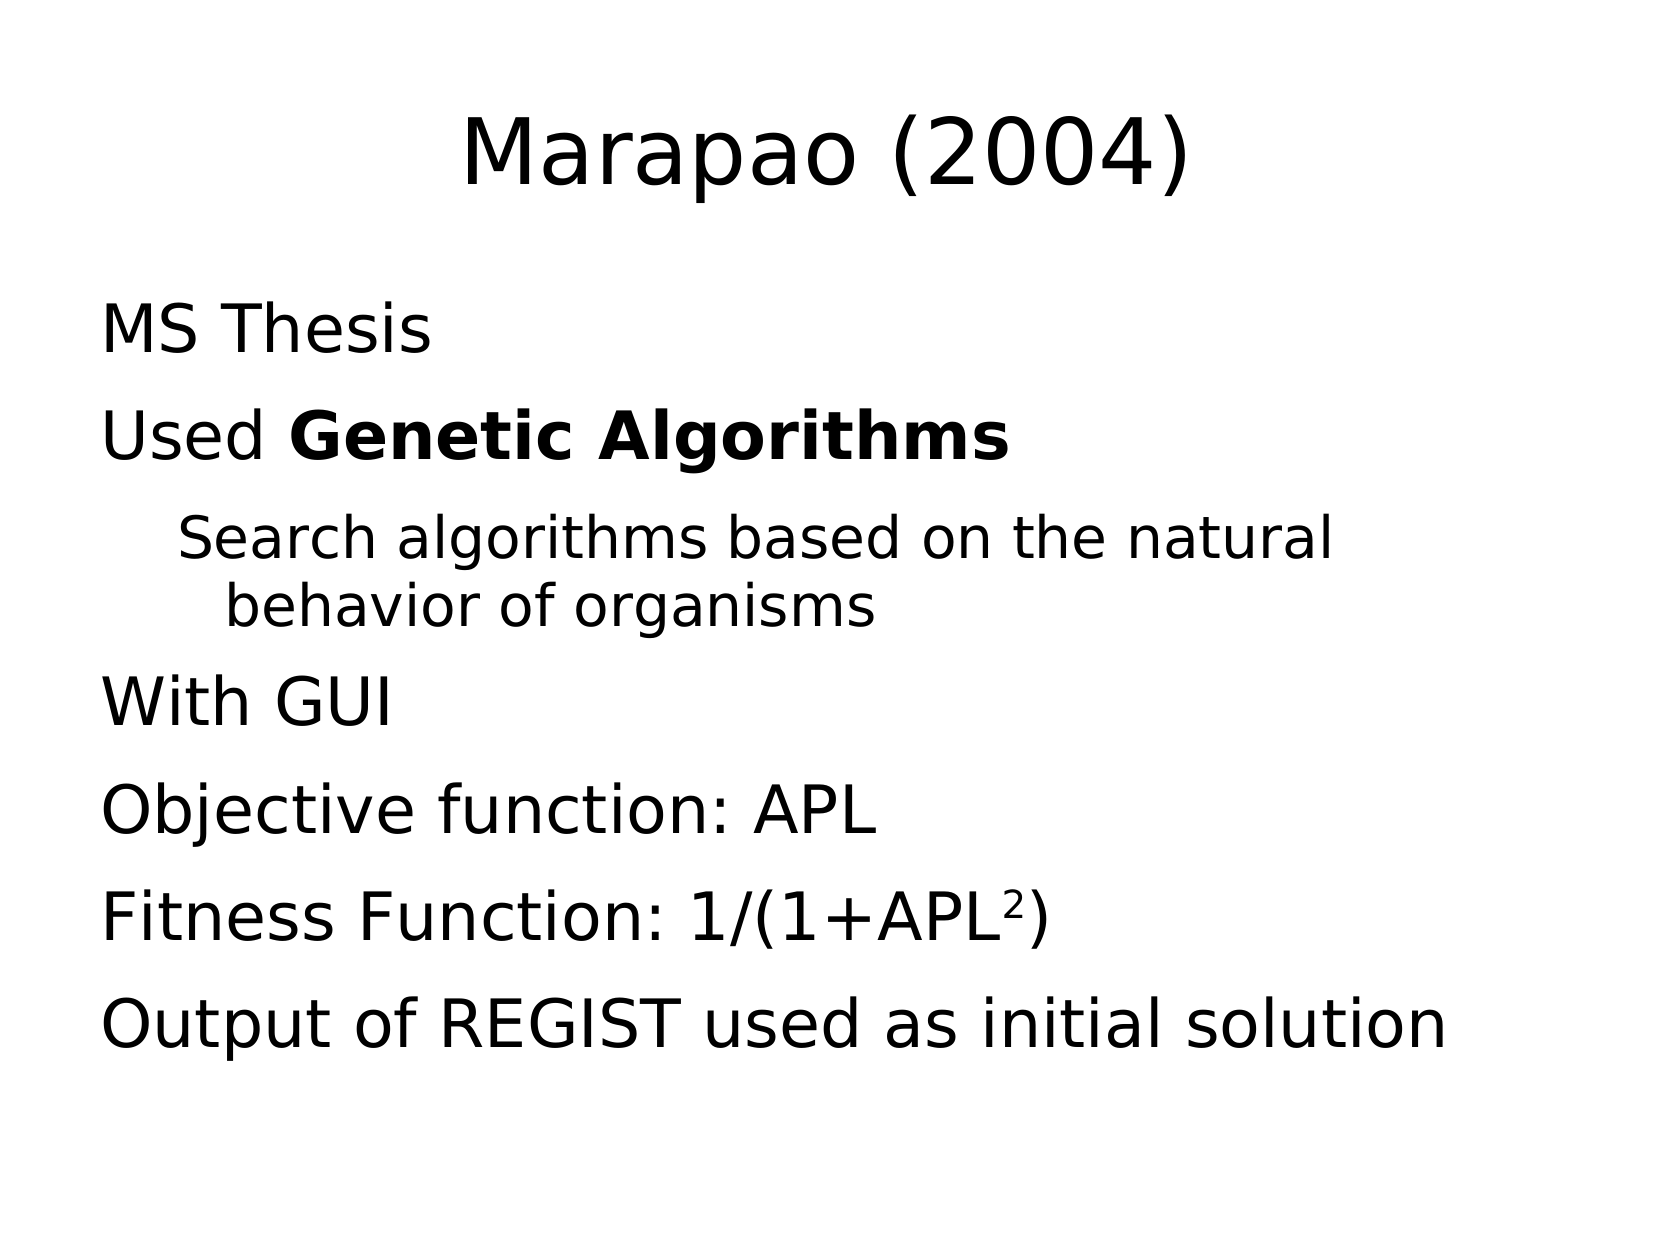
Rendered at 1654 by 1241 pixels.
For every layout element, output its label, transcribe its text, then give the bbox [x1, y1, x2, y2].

list MS Thesis Used Genetic Algorithms Search algorithms based on the natural behavior of organisms With GUI Objective function: APL Fitness Function: 1/(1+APL2) Output of REGIST used as initial solution [82, 290, 1571, 1109]
title Marapao (2004) [82, 49, 1571, 257]
